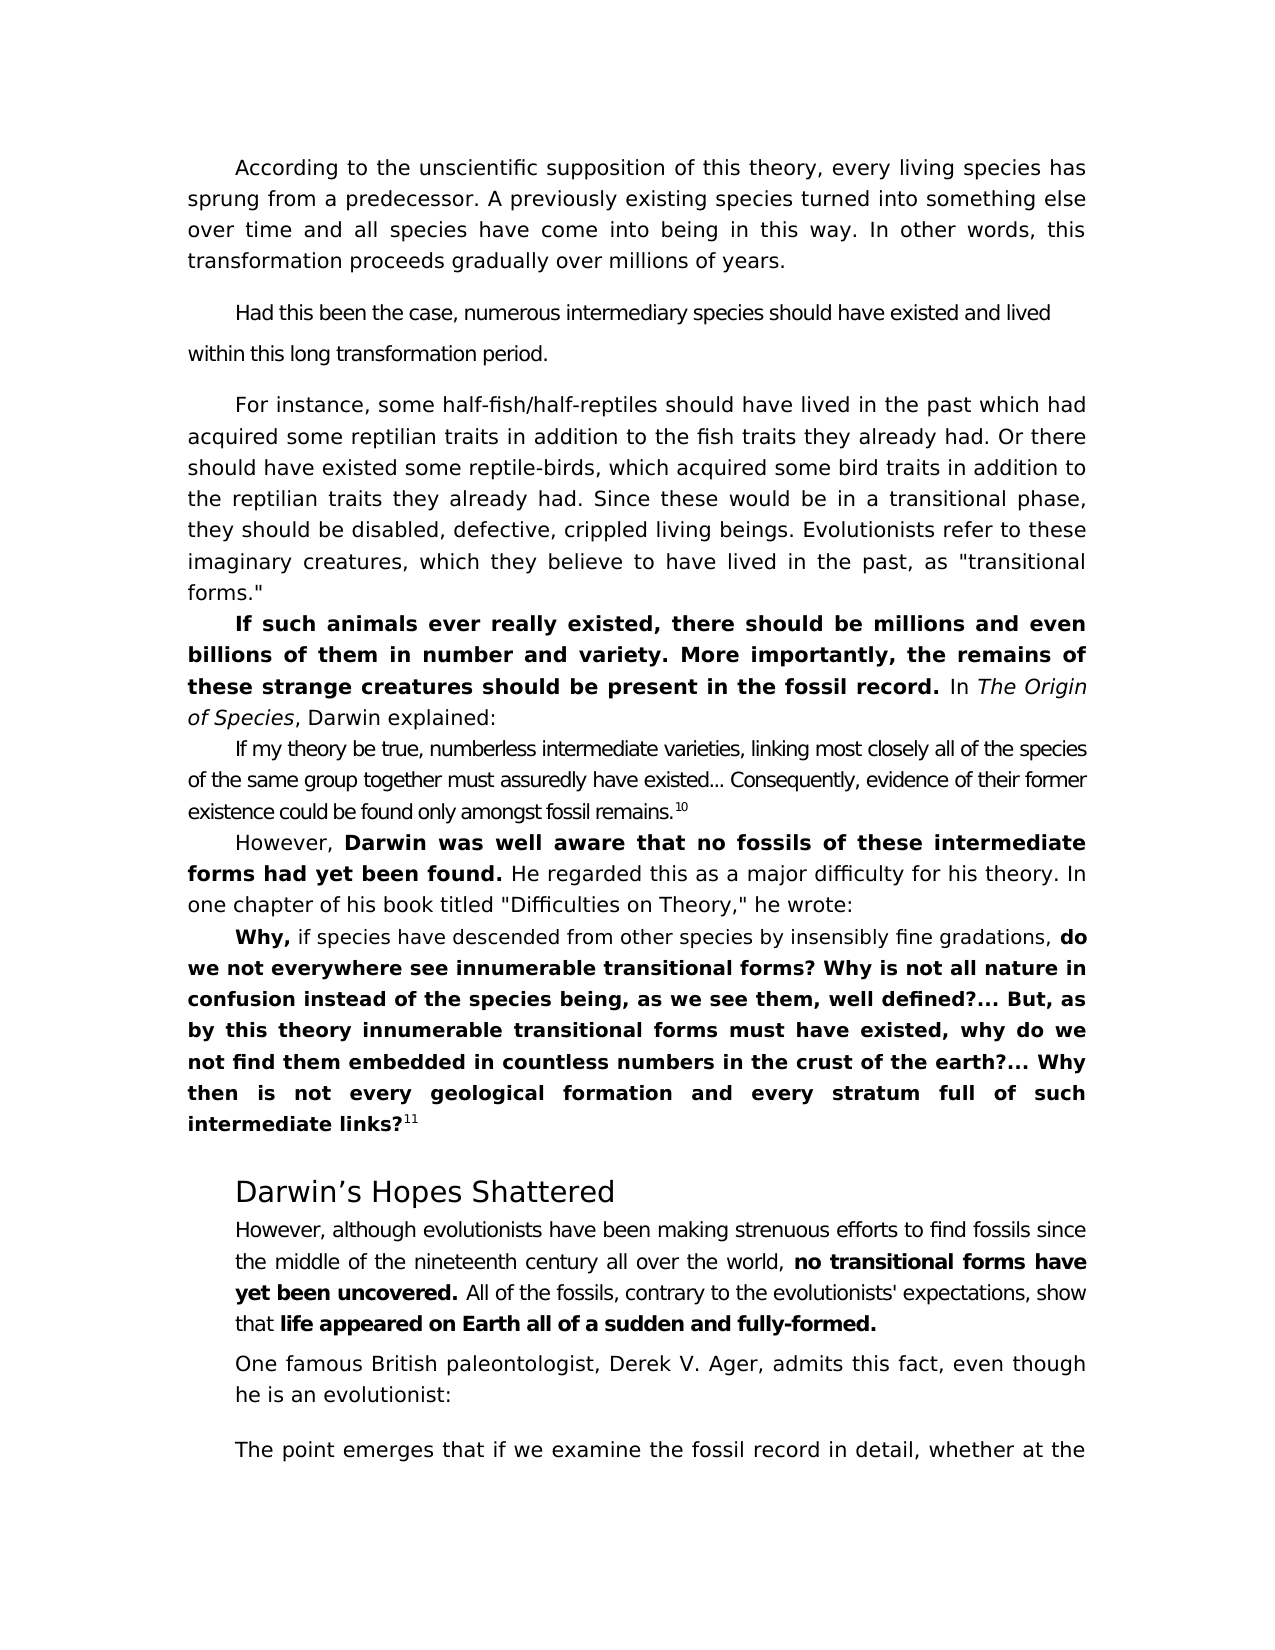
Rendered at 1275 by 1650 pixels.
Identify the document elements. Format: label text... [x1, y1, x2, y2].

text However, Darwin was well aware that no fossils of these intermediate forms had yet been found. He regarded this as a major difficulty for his theory. In one chapter of his book titled "Difficulties on Theory," he wrote: [187, 825, 1087, 919]
text Why, if species have descended from other species by insensibly fine gradations, do we not everywhere see innumerable transitional forms? Why is not all nature in confusion instead of the species being, as we see them, well defined?... But, as by this theory innumerable transitional forms must have existed, why do we not find them embedded in countless numbers in the crust of the earth?... Why then is not every geological formation and every stratum full of such intermediate links?11 [187, 919, 1087, 1138]
text Had this been the case, numerous intermediary species should have existed and lived within this long transformation period. [187, 287, 1087, 370]
text Darwin’s Hopes Shattered [187, 1177, 1087, 1209]
text If such animals ever really existed, there should be millions and even billions of them in number and variety. More importantly, the remains of these strange creatures should be present in the fossil record. In The Origin of Species, Darwin explained: [187, 607, 1087, 732]
text One famous British paleontologist, Derek V. Ager, admits this fact, even though he is an evolutionist: [235, 1346, 1087, 1409]
text The point emerges that if we examine the fossil record in detail, whether at the [187, 1424, 1087, 1466]
text However, although evolutionists have been making strenuous efforts to find fossils since the middle of the nineteenth century all over the world, no transitional forms have yet been uncovered. All of the fossils, contrary to the evolutionists' expectations, show that life appeared on Earth all of a sudden and fully-formed. [235, 1213, 1087, 1338]
text For instance, some half-fish/half-reptiles should have lived in the past which had acquired some reptilian traits in addition to the fish traits they already had. Or there should have existed some reptile-birds, which acquired some bird traits in addition to the reptilian traits they already had. Since these would be in a transitional phase, they should be disabled, defective, crippled living beings. Evolutionists refer to these imaginary creatures, which they believe to have lived in the past, as "transitional forms." [187, 388, 1087, 607]
text According to the unscientific supposition of this theory, every living species has sprung from a predecessor. A previously existing species turned into something else over time and all species have come into being in this way. In other words, this transformation proceeds gradually over millions of years. [187, 150, 1087, 275]
text If my theory be true, numberless intermediate varieties, linking most closely all of the species of the same group together must assuredly have existed... Consequently, evidence of their former existence could be found only amongst fossil remains.10 [187, 732, 1087, 825]
